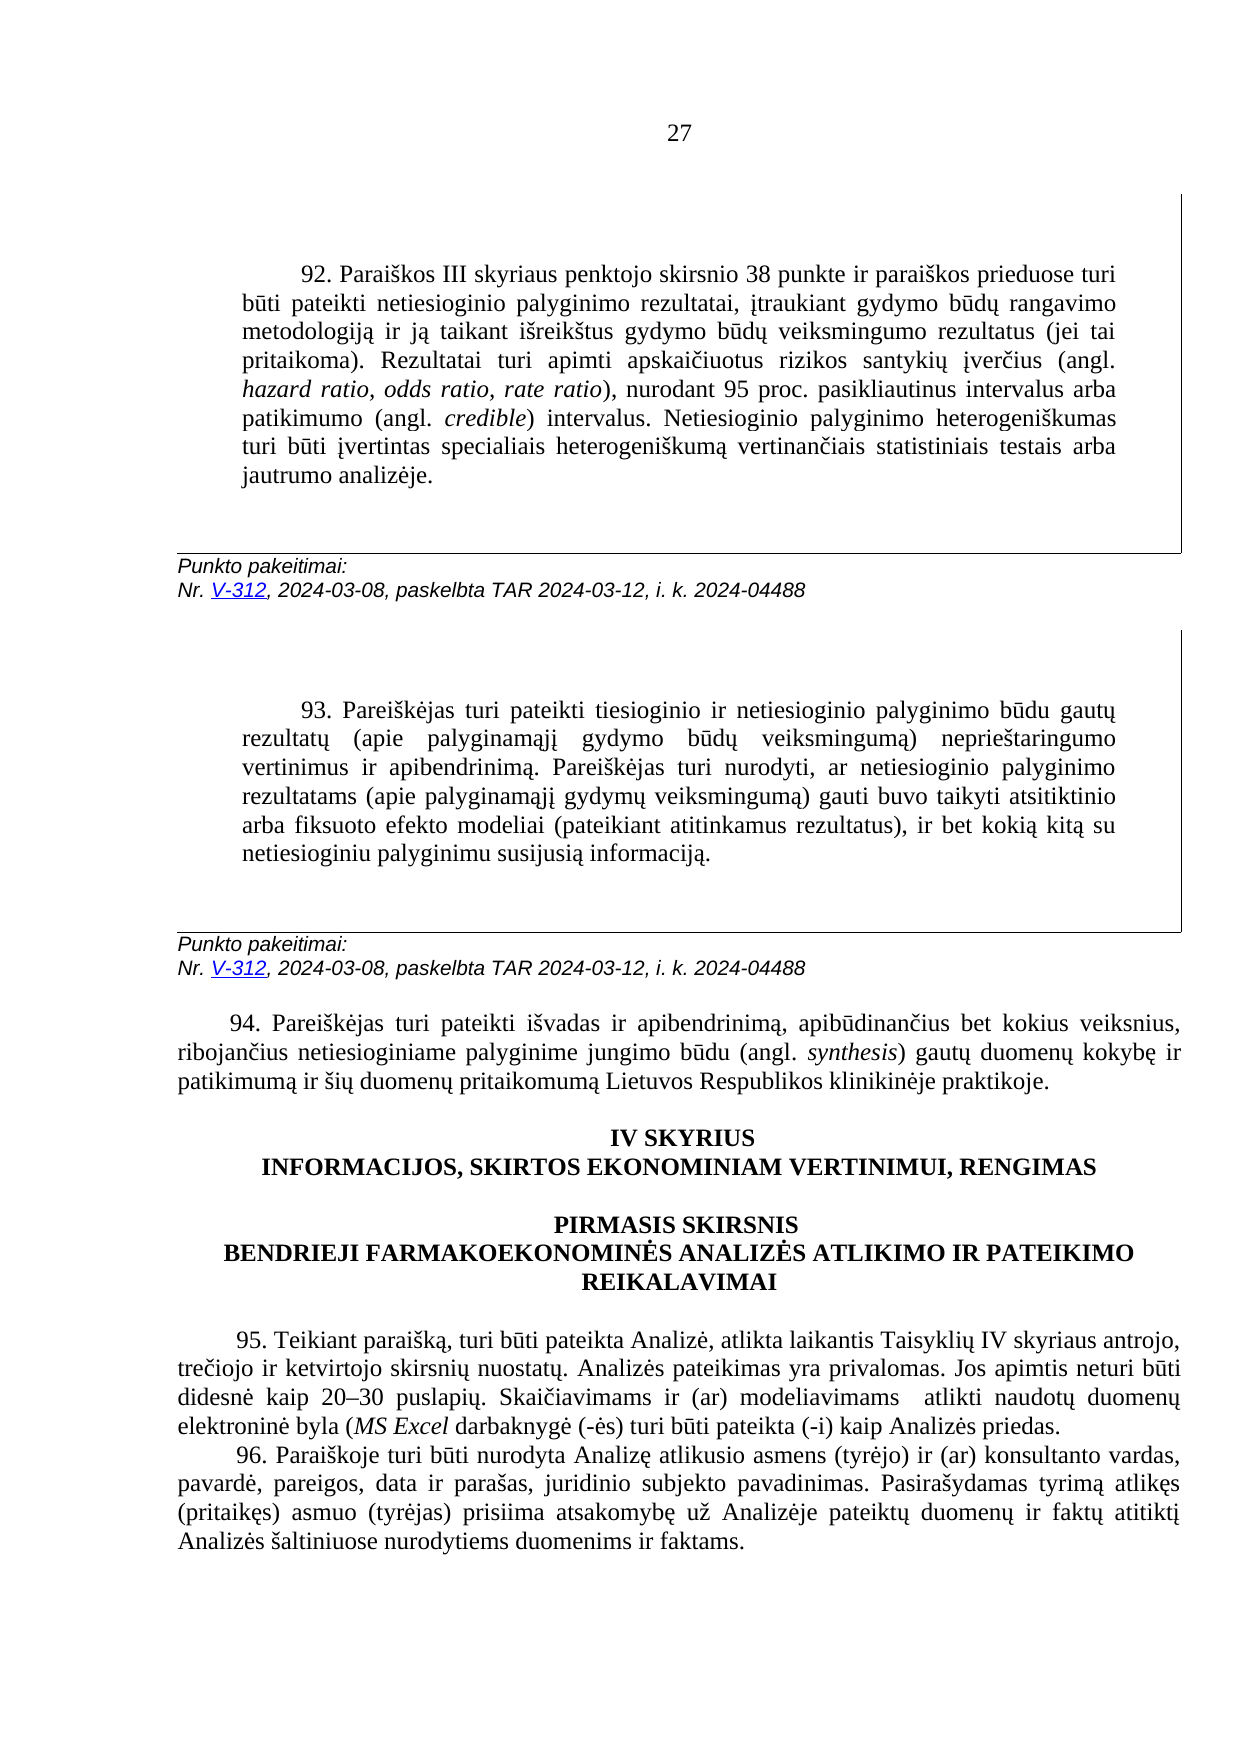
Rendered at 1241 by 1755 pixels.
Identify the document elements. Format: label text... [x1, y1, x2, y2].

text PIRMASIS SKIRSNIS [177, 1210, 1181, 1238]
text 96. Paraiškoje turi būti nurodyta Analizę atlikusio asmens (tyrėjo) ir (ar) konsultanto vardas, pavardė, pareigos, data ir parašas, juridinio subjekto pavadinimas. Pasirašydamas tyrimą atlikęs (pritaikęs) asmuo (tyrėjas) prisiima atsakomybę už Analizėje pateiktų duomenų ir faktų atitiktį Analizės šaltiniuose nurodytiems duomenims ir faktams. [177, 1440, 1181, 1555]
text INFORMACIJOS, SKIRTOS EKONOMINIAM VERTINIMUI, RENGIMAS [177, 1152, 1181, 1181]
text Nr. V-312, 2024-03-08, paskelbta TAR 2024-03-12, i. k. 2024-04488 [177, 956, 1181, 980]
text Punkto pakeitimai: [177, 553, 1181, 577]
text 92. Paraiškos III skyriaus penktojo skirsnio 38 punkte ir paraiškos prieduose turi būti pateikti netiesioginio palyginimo rezultatai, įtraukiant gydymo būdų rangavimo metodologiją ir ją taikant išreikštus gydymo būdų veiksmingumo rezultatus (jei tai pritaikoma). Rezultatai turi apimti apskaičiuotus rizikos santykių įverčius (angl. hazard ratio, odds ratio, rate ratio), nurodant 95 proc. pasikliautinus intervalus arba patikimumo (angl. credible) intervalus. Netiesioginio palyginimo heterogeniškumas turi būti įvertintas specialiais heterogeniškumą vertinančiais statistiniais testais arba jautrumo analizėje. [177, 194, 1181, 553]
text Nr. V-312, 2024-03-08, paskelbta TAR 2024-03-12, i. k. 2024-04488 [177, 577, 1181, 601]
text IV SKYRIUS [177, 1123, 1181, 1152]
text 94. Pareiškėjas turi pateikti išvadas ir apibendrinimą, apibūdinančius bet kokius veiksnius, ribojančius netiesioginiame palyginime jungimo būdu (angl. synthesis) gautų duomenų kokybę ir patikimumą ir šių duomenų pritaikomumą Lietuvos Respublikos klinikinėje praktikoje. [177, 1008, 1181, 1095]
text 95. Teikiant paraišką, turi būti pateikta Analizė, atlikta laikantis Taisyklių IV skyriaus antrojo, trečiojo ir ketvirtojo skirsnių nuostatų. Analizės pateikimas yra privalomas. Jos apimtis neturi būti didesnė kaip 20–30 puslapių. Skaičiavimams ir (ar) modeliavimams atlikti naudotų duomenų elektroninė byla (MS Excel darbaknygė (-ės) turi būti pateikta (-i) kaip Analizės priedas. [177, 1325, 1181, 1440]
text BENDRIEJI FARMAKOEKONOMINĖS ANALIZĖS ATLIKIMO IR PATEIKIMO REIKALAVIMAI [177, 1238, 1181, 1296]
text Punkto pakeitimai: [177, 932, 1181, 956]
text 93. Pareiškėjas turi pateikti tiesioginio ir netiesioginio palyginimo būdu gautų rezultatų (apie palyginamąjį gydymo būdų veiksmingumą) neprieštaringumo vertinimus ir apibendrinimą. Pareiškėjas turi nurodyti, ar netiesioginio palyginimo rezultatams (apie palyginamąjį gydymų veiksmingumą) gauti buvo taikyti atsitiktinio arba fiksuoto efekto modeliai (pateikiant atitinkamus rezultatus), ir bet kokią kitą su netiesioginiu palyginimu susijusią informaciją. [177, 630, 1181, 932]
